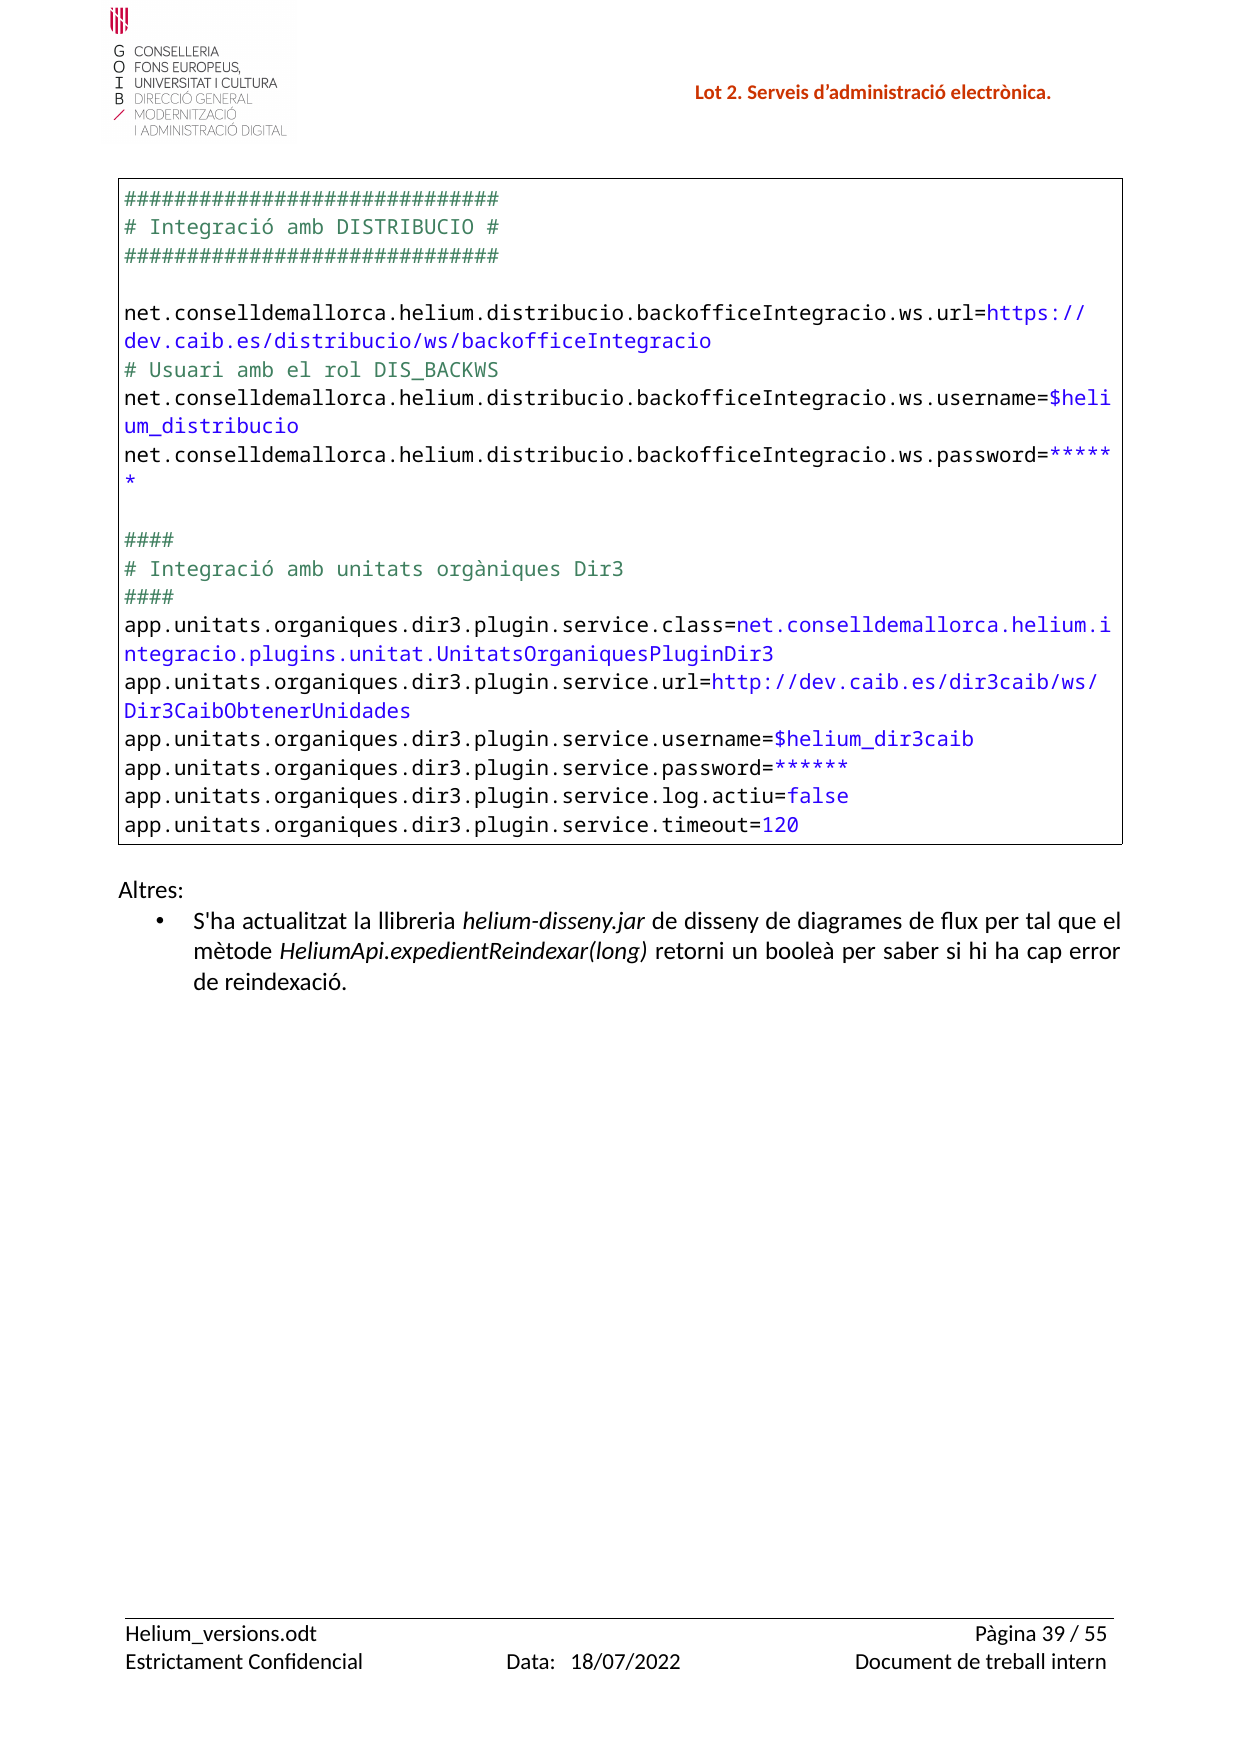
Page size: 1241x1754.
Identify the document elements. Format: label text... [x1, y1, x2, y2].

picture [100, 0, 297, 144]
table_header ############################## # Integració amb DISTRIBUCIO # ############################## net.conselldemallorca.helium.distribucio.backofficeIntegracio.ws.url=https://dev.caib.es/distribucio/ws/backofficeIntegracio # Usuari amb el rol DIS_BACKWS net.conselldemallorca.helium.distribucio.backofficeIntegracio.ws.username=$helium_distribucio net.conselldemallorca.helium.distribucio.backofficeIntegracio.ws.password=****** #### # Integració amb unitats orgàniques Dir3 #### app.unitats.organiques.dir3.plugin.service.class=net.conselldemallorca.helium.integracio.plugins.unitat.UnitatsOrganiquesPluginDir3 app.unitats.organiques.dir3.plugin.service.url=http://dev.caib.es/dir3caib/ws/Dir3CaibObtenerUnidades app.unitats.organiques.dir3.plugin.service.username=$helium_dir3caib app.unitats.organiques.dir3.plugin.service.password=****** app.unitats.organiques.dir3.plugin.service.log.actiu=false app.unitats.organiques.dir3.plugin.service.timeout=120 [119, 179, 1122, 844]
text Altres: [118, 874, 1122, 905]
list S'ha actualitzat la llibreria helium-disseny.jar de disseny de diagrames de flux per tal que el mètode HeliumApi.expedientReindexar(long) retorni un booleà per saber si hi ha cap error de reindexació. [156, 905, 1122, 997]
